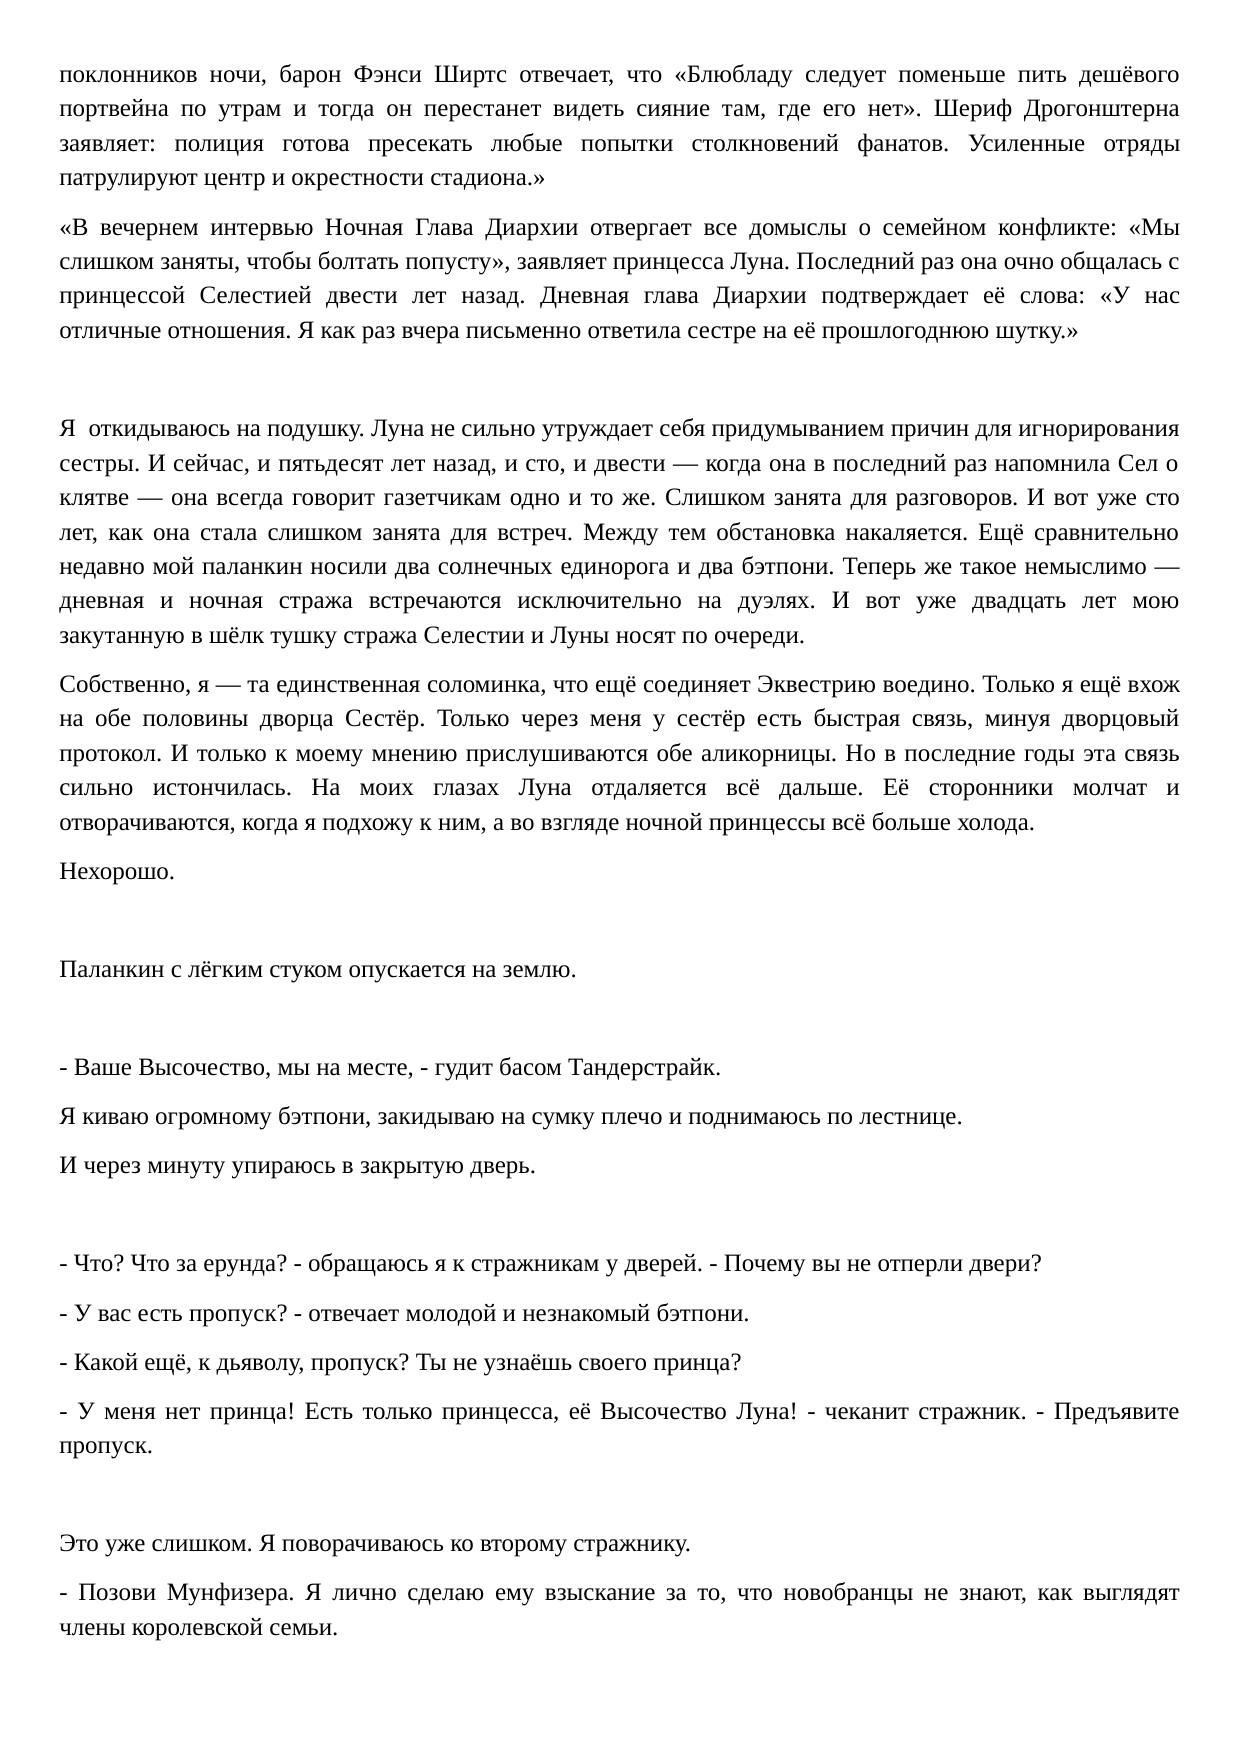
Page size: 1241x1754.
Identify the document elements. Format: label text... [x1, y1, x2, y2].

text Я откидываюсь на подушку. Луна не сильно утруждает себя придумыванием причин для игнорирования сестры. И сейчас, и пятьдесят лет назад, и сто, и двести — когда она в последний раз напомнила Сел о клятве — она всегда говорит газетчикам одно и то же. Слишком занята для разговоров. И вот уже сто лет, как она стала слишком занята для встреч. Между тем обстановка накаляется. Ещё сравнительно недавно мой паланкин носили два солнечных единорога и два бэтпони. Теперь же такое немыслимо — дневная и ночная стража встречаются исключительно на дуэлях. И вот уже двадцать лет мою закутанную в шёлк тушку стража Селестии и Луны носят по очереди. [59, 413, 1181, 649]
text поклонников ночи, барон Фэнси Ширтс отвечает, что «Блюбладу следует поменьше пить дешёвого портвейна по утрам и тогда он перестанет видеть сияние там, где его нет». Шериф Дрогонштерна заявляет: полиция готова пресекать любые попытки столкновений фанатов. Усиленные отряды патрулируют центр и окрестности стадиона.» [59, 59, 1181, 191]
text «В вечернем интервью Ночная Глава Диархии отвергает все домыслы о семейном конфликте: «Мы слишком заняты, чтобы болтать попусту», заявляет принцесса Луна. Последний раз она очно общалась с принцессой Селестией двести лет назад. Дневная глава Диархии подтверждает её слова: «У нас отличные отношения. Я как раз вчера письменно ответила сестре на её прошлогоднюю шутку.» [59, 212, 1181, 344]
text - Какой ещё, к дьяволу, пропуск? Ты не узнаёшь своего принца? [59, 1347, 1181, 1375]
text Это уже слишком. Я поворачиваюсь ко второму стражнику. [59, 1528, 1181, 1557]
text - У меня нет принца! Есть только принцесса, её Высочество Луна! - чеканит стражник. - Предъявите пропуск. [59, 1396, 1181, 1459]
text - Ваше Высочество, мы на месте, - гудит басом Тандерстрайк. [59, 1052, 1181, 1081]
text Нехорошо. [59, 856, 1181, 885]
text И через минуту упираюсь в закрытую дверь. [59, 1150, 1181, 1179]
text Собственно, я — та единственная соломинка, что ещё соединяет Эквестрию воедино. Только я ещё вхож на обе половины дворца Сестёр. Только через меня у сестёр есть быстрая связь, минуя дворцовый протокол. И только к моему мнению прислушиваются обе аликорницы. Но в последние годы эта связь сильно истончилась. На моих глазах Луна отдаляется всё дальше. Её сторонники молчат и отворачиваются, когда я подхожу к ним, а во взгляде ночной принцессы всё больше холода. [59, 669, 1181, 836]
text - У вас есть пропуск? - отвечает молодой и незнакомый бэтпони. [59, 1298, 1181, 1326]
text Я киваю огромному бэтпони, закидываю на сумку плечо и поднимаюсь по лестнице. [59, 1101, 1181, 1130]
text - Что? Что за ерунда? - обращаюсь я к стражникам у дверей. - Почему вы не отперли двери? [59, 1248, 1181, 1277]
text - Позови Мунфизера. Я лично сделаю ему взыскание за то, что новобранцы не знают, как выглядят члены королевской семьи. [59, 1577, 1181, 1641]
text Паланкин с лёгким стуком опускается на землю. [59, 954, 1181, 983]
